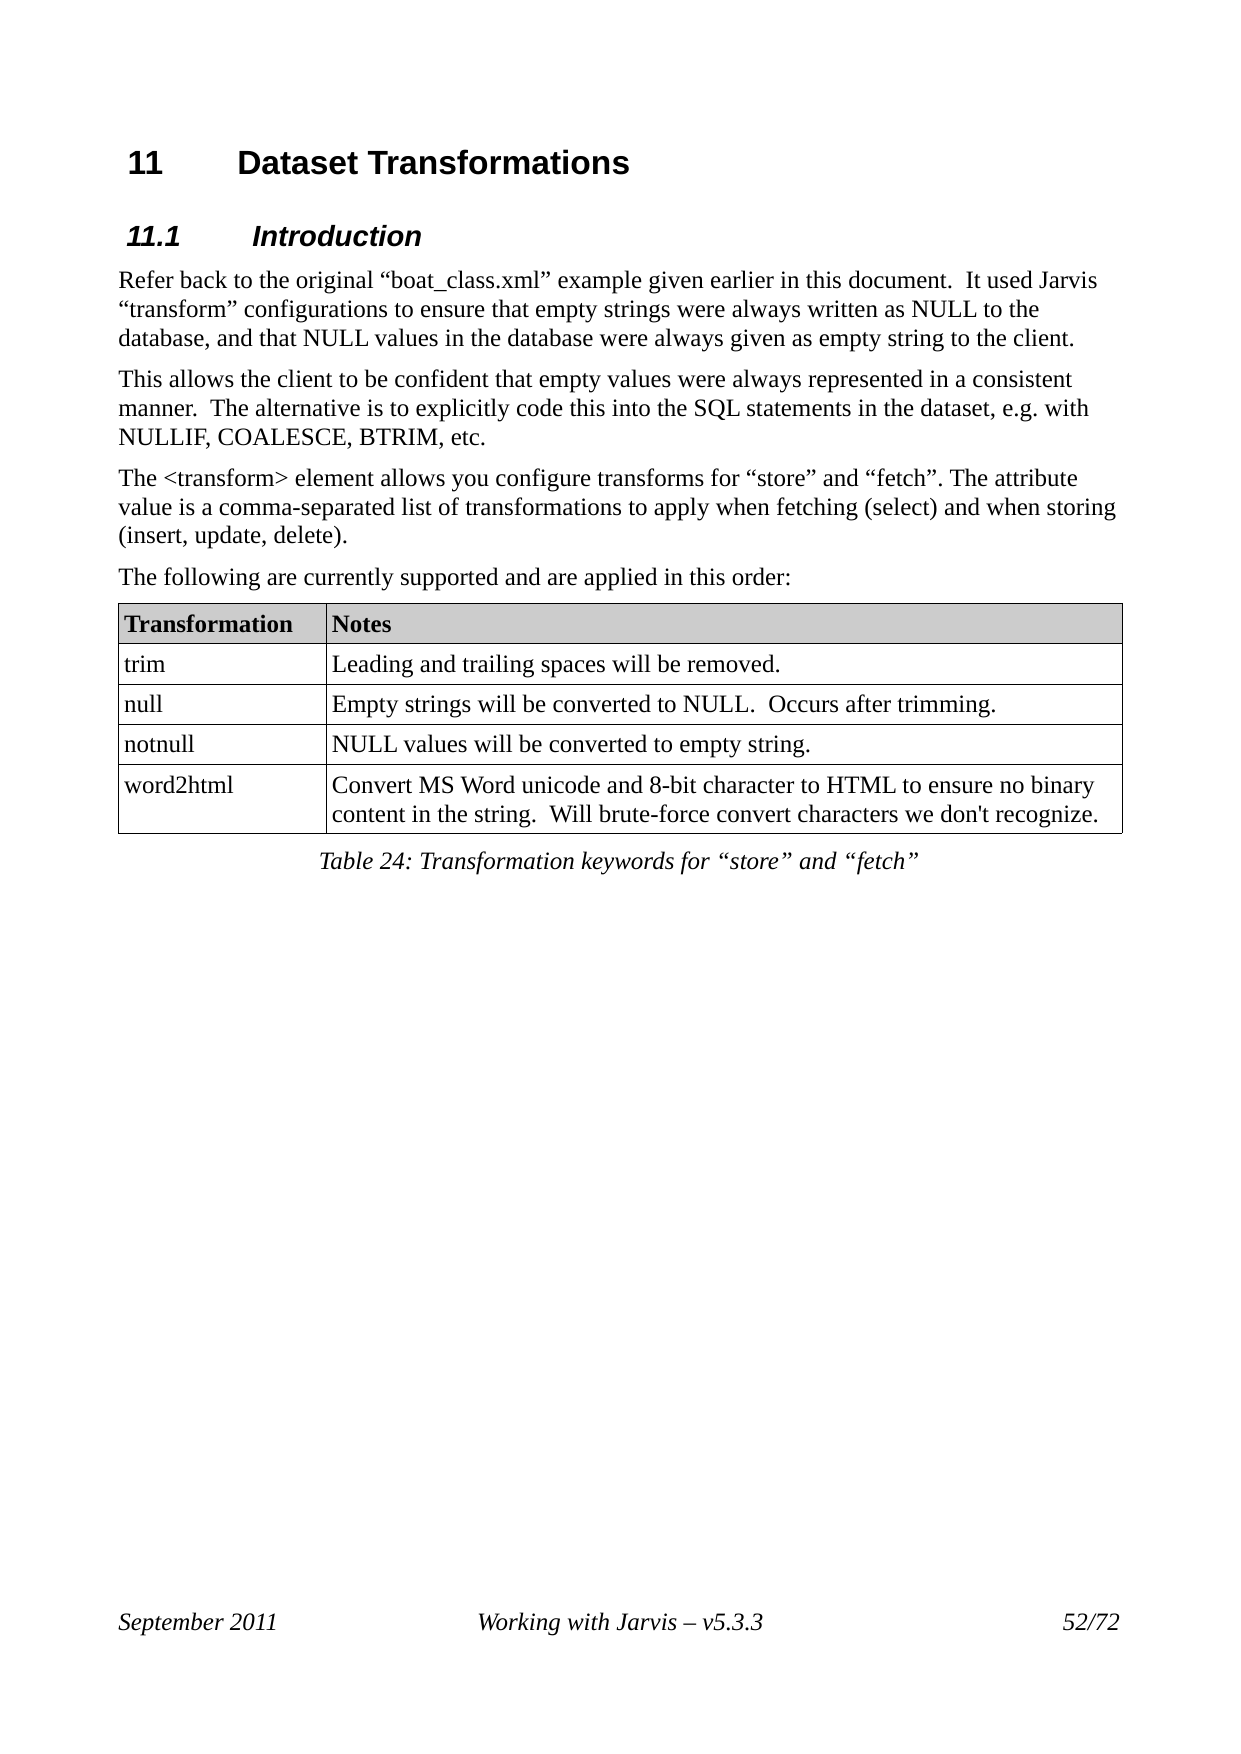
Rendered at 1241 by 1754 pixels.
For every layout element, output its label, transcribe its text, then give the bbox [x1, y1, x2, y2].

table_header Notes [327, 604, 1122, 643]
text The following are currently supported and are applied in this order: [118, 562, 1122, 590]
text The <transform> element allows you configure transforms for “store” and “fetch”. The attribute value is a comma-separated list of transformations to apply when fetching (select) and when storing (insert, update, delete). [118, 463, 1122, 549]
table_cell Empty strings will be converted to NULL. Occurs after trimming. [327, 685, 1122, 724]
table_cell Leading and trailing spaces will be removed. [327, 644, 1122, 683]
text Table 24: Transformation keywords for “store” and “fetch” [118, 846, 1122, 874]
table_header Transformation [119, 604, 326, 643]
table_cell Convert MS Word unicode and 8-bit character to HTML to ensure no binary content in the string. Will brute-force convert characters we don't recognize. [327, 765, 1122, 833]
table_cell notnull [119, 725, 326, 764]
table_cell word2html [119, 765, 326, 833]
text Refer back to the original “boat_class.xml” example given earlier in this document. It used Jarvis “transform” configurations to ensure that empty strings were always written as NULL to the database, and that NULL values in the database were always given as empty string to the client. [118, 265, 1122, 352]
table_cell null [119, 685, 326, 724]
subtitle Dataset Transformations [118, 143, 1122, 182]
subtitle Introduction [118, 219, 1122, 253]
table_cell trim [119, 644, 326, 683]
text This allows the client to be confident that empty values were always represented in a consistent manner. The alternative is to explicitly code this into the SQL statements in the dataset, e.g. with NULLIF, COALESCE, BTRIM, etc. [118, 364, 1122, 450]
table_cell NULL values will be converted to empty string. [327, 725, 1122, 764]
